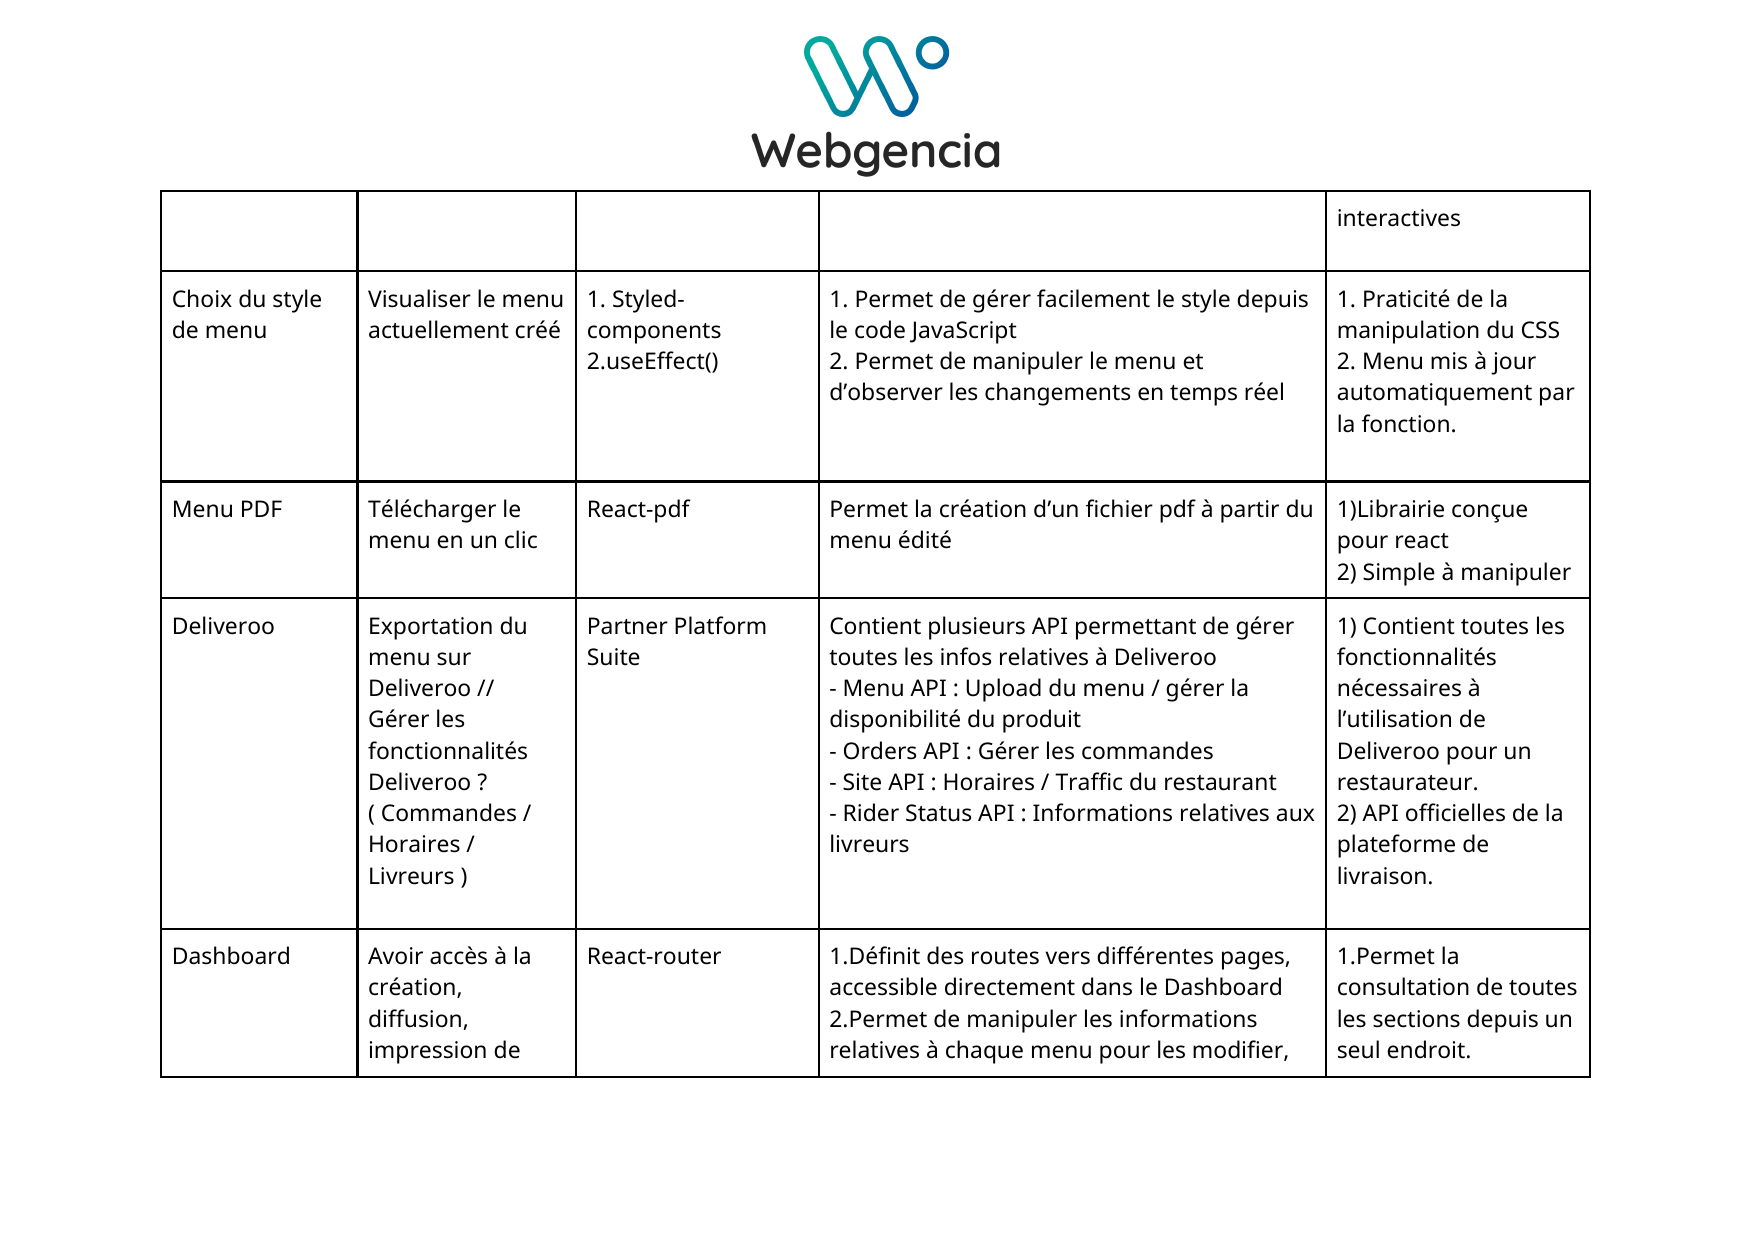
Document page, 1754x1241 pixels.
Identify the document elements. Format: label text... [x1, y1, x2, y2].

table_cell 1.Définit des routes vers différentes pages, accessible directement dans le Dashboard 2.Permet de manipuler les informations relatives à chaque menu pour les modifier, [820, 930, 1325, 1076]
table_cell [820, 192, 1325, 270]
picture [710, 23, 1043, 190]
table_cell 1. Praticité de la manipulation du CSS 2. Menu mis à jour automatiquement par la fonction. [1327, 272, 1589, 480]
table_cell React-router [577, 930, 818, 1076]
table_cell [359, 192, 575, 270]
table_cell 1. Styled-components 2.useEffect() [577, 272, 818, 480]
table_cell 1) Contient toutes les fonctionnalités nécessaires à l’utilisation de Deliveroo pour un restaurateur. 2) API officielles de la plateforme de livraison. [1327, 599, 1589, 928]
table_cell [162, 192, 356, 270]
table_cell Visualiser le menu actuellement créé [359, 272, 575, 480]
table_cell Menu PDF [162, 483, 356, 597]
table_cell Dashboard [162, 930, 356, 1076]
table_cell 1. Permet de gérer facilement le style depuis le code JavaScript 2. Permet de manipuler le menu et d’observer les changements en temps réel [820, 272, 1325, 480]
table_cell Télécharger le menu en un clic [359, 483, 575, 597]
table_cell React-pdf [577, 483, 818, 597]
table_cell [577, 192, 818, 270]
table_cell Partner Platform Suite [577, 599, 818, 928]
table_cell Avoir accès à la création, diffusion, impression de [359, 930, 575, 1076]
table_cell 1.Permet la consultation de toutes les sections depuis un seul endroit. [1327, 930, 1589, 1076]
table_cell Deliveroo [162, 599, 356, 928]
table_cell Permet la création d’un fichier pdf à partir du menu édité [820, 483, 1325, 597]
table_cell interactives [1327, 192, 1589, 270]
table_cell Exportation du menu sur Deliveroo // Gérer les fonctionnalités Deliveroo ? ( Commandes / Horaires / Livreurs ) [359, 599, 575, 928]
table_cell 1)Librairie conçue pour react 2) Simple à manipuler [1327, 483, 1589, 597]
table_cell Choix du style de menu [162, 272, 356, 480]
table_cell Contient plusieurs API permettant de gérer toutes les infos relatives à Deliveroo - Menu API : Upload du menu / gérer la disponibilité du produit - Orders API : Gérer les commandes - Site API : Horaires / Traffic du restaurant - Rider Status API : Informations relatives aux livreurs [820, 599, 1325, 928]
